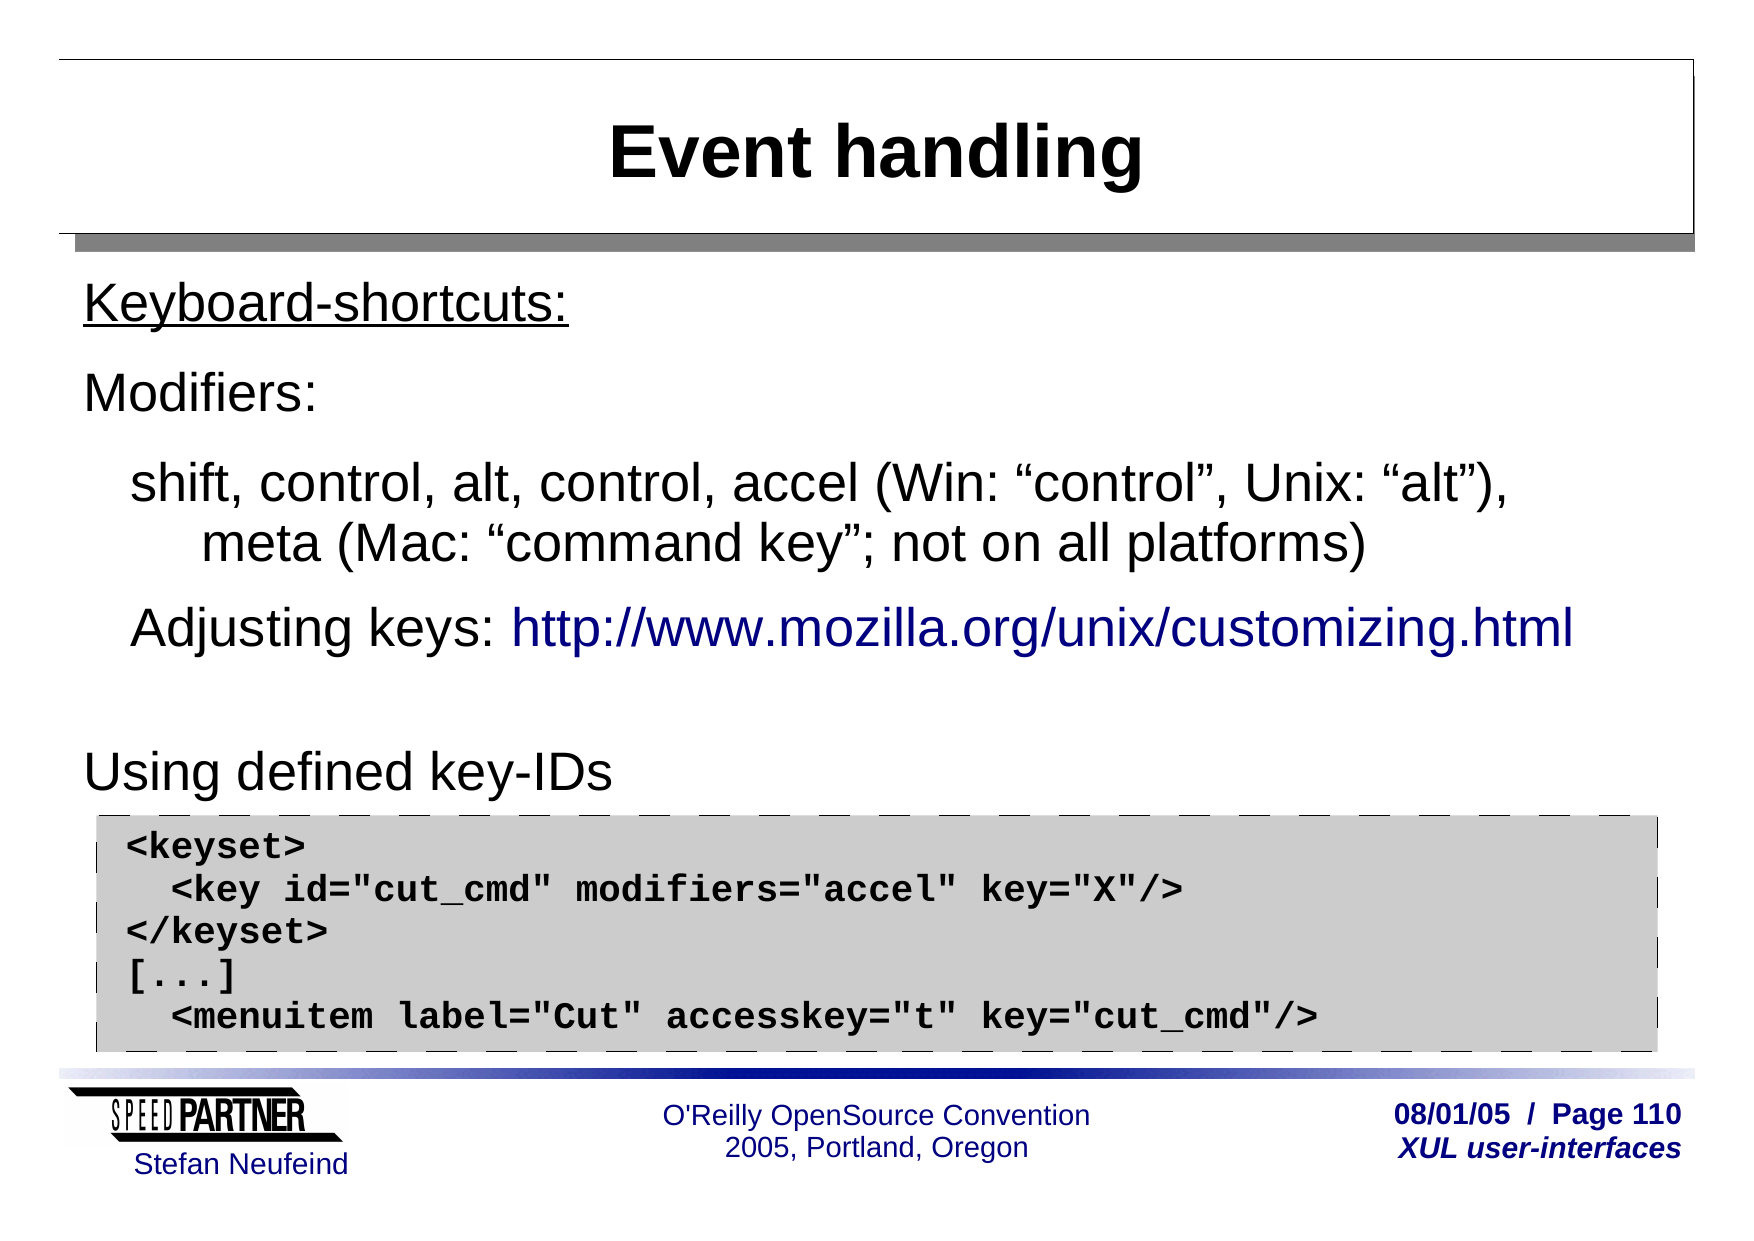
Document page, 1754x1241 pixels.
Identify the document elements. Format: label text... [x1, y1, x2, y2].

picture [59, 1068, 1695, 1079]
picture [64, 1082, 348, 1146]
text_box <keyset> <key id="cut_cmd" modifiers="accel" key="X"/> </keyset> [...] <menuitem label="Cut" accesskey="t" key="cut_cmd"/> [96, 815, 1658, 1052]
list Keyboard-shortcuts: Modifiers: shift, control, alt, control, accel (Win: “control”, Unix: “alt”), meta (Mac: “command key”; not on all platforms) Adjusting keys: http://www.mozilla.org/unix/customizing.html Using defined key-IDs [71, 272, 1695, 803]
title Event handling [59, 59, 1695, 244]
